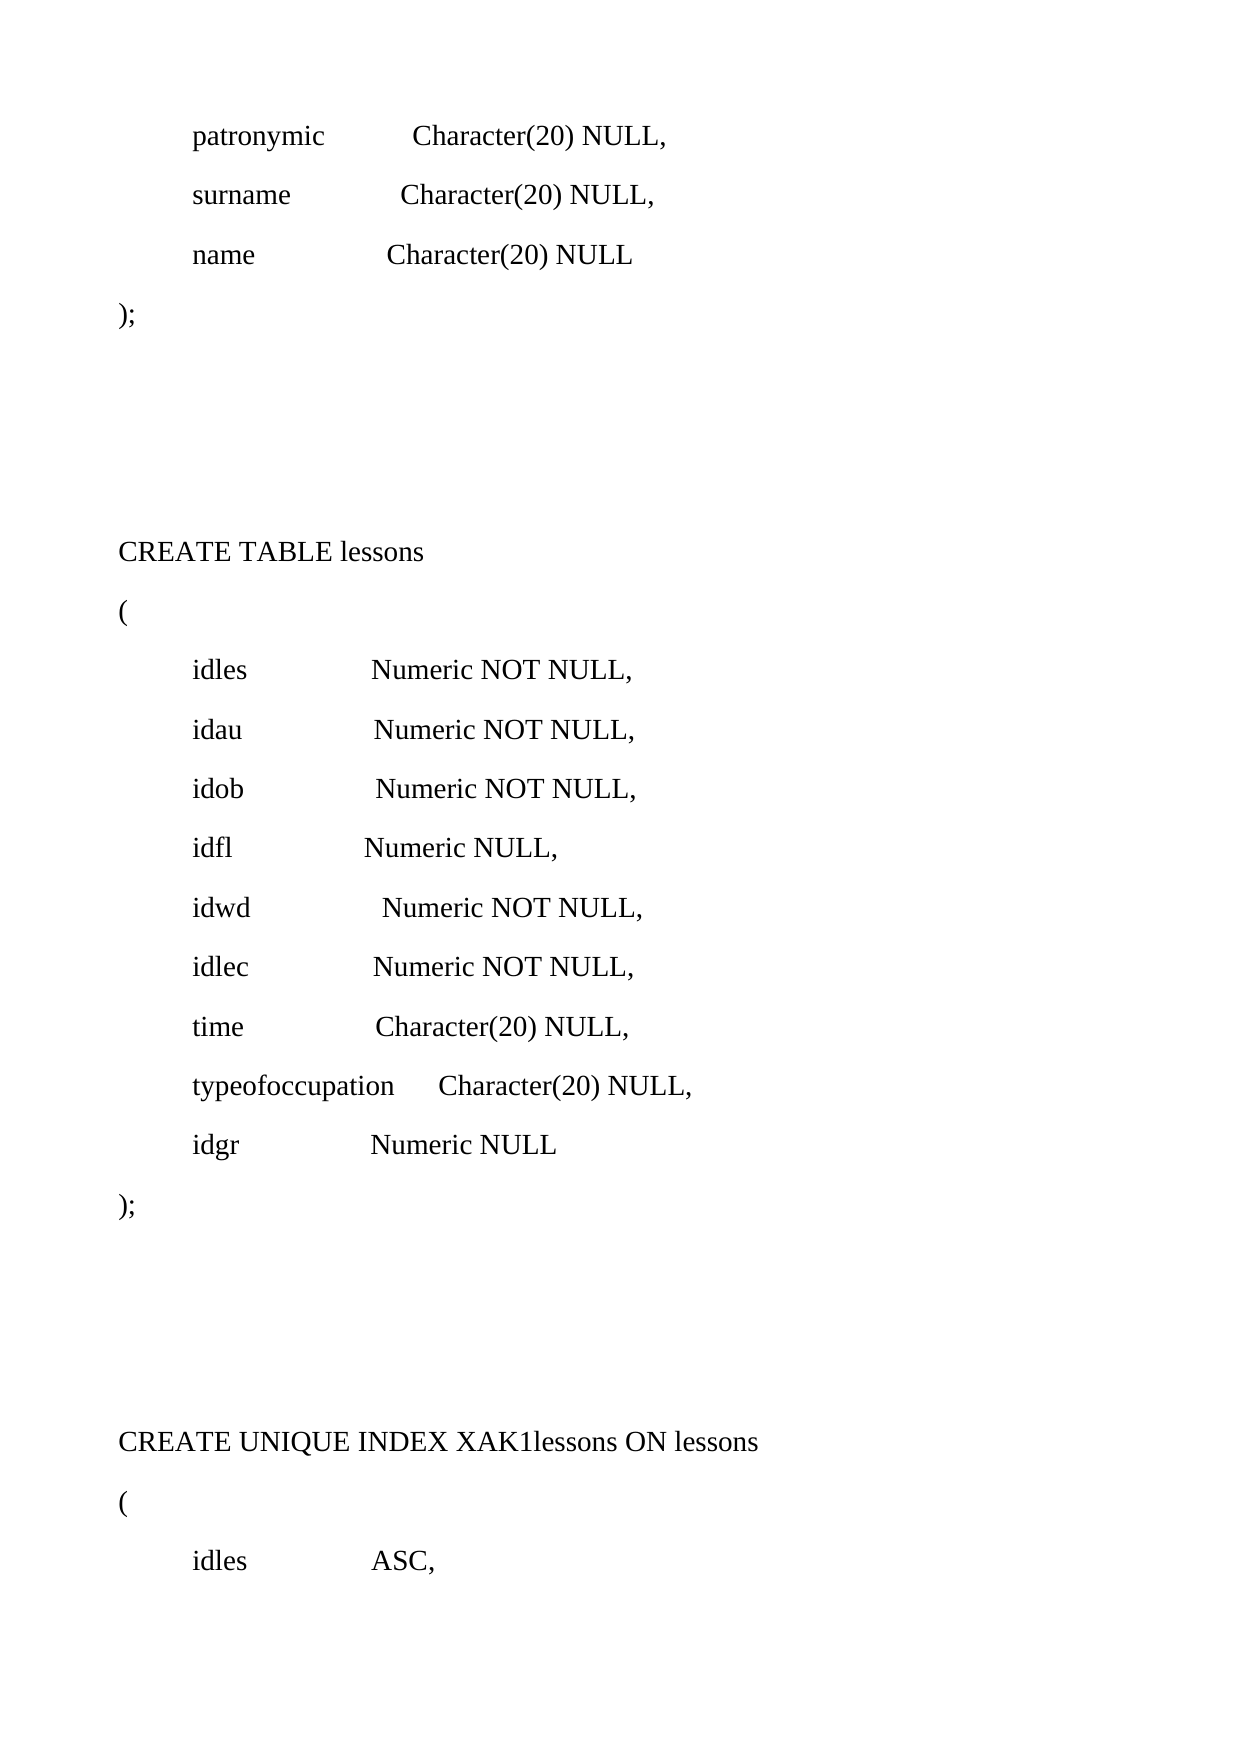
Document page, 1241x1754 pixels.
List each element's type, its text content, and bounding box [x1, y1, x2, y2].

text idwd Numeric NOT NULL, [118, 890, 1122, 923]
text surname Character(20) NULL, [118, 177, 1122, 211]
text typeofoccupation Character(20) NULL, [118, 1068, 1122, 1102]
text idgr Numeric NULL [118, 1127, 1122, 1161]
text CREATE TABLE lessons [118, 534, 1122, 567]
text patronymic Character(20) NULL, [118, 118, 1122, 152]
text idob Numeric NOT NULL, [118, 771, 1122, 805]
text idles Numeric NOT NULL, [118, 652, 1122, 686]
text CREATE UNIQUE INDEX XAK1lessons ON lessons [118, 1424, 1122, 1458]
text ( [118, 1484, 1122, 1517]
text name Character(20) NULL [118, 237, 1122, 270]
text idlec Numeric NOT NULL, [118, 949, 1122, 983]
text time Character(20) NULL, [118, 1009, 1122, 1042]
text ( [118, 593, 1122, 627]
text ); [118, 1187, 1122, 1220]
text idau Numeric NOT NULL, [118, 712, 1122, 745]
text idles ASC, [118, 1543, 1122, 1577]
text ); [118, 296, 1122, 330]
text idfl Numeric NULL, [118, 831, 1122, 864]
